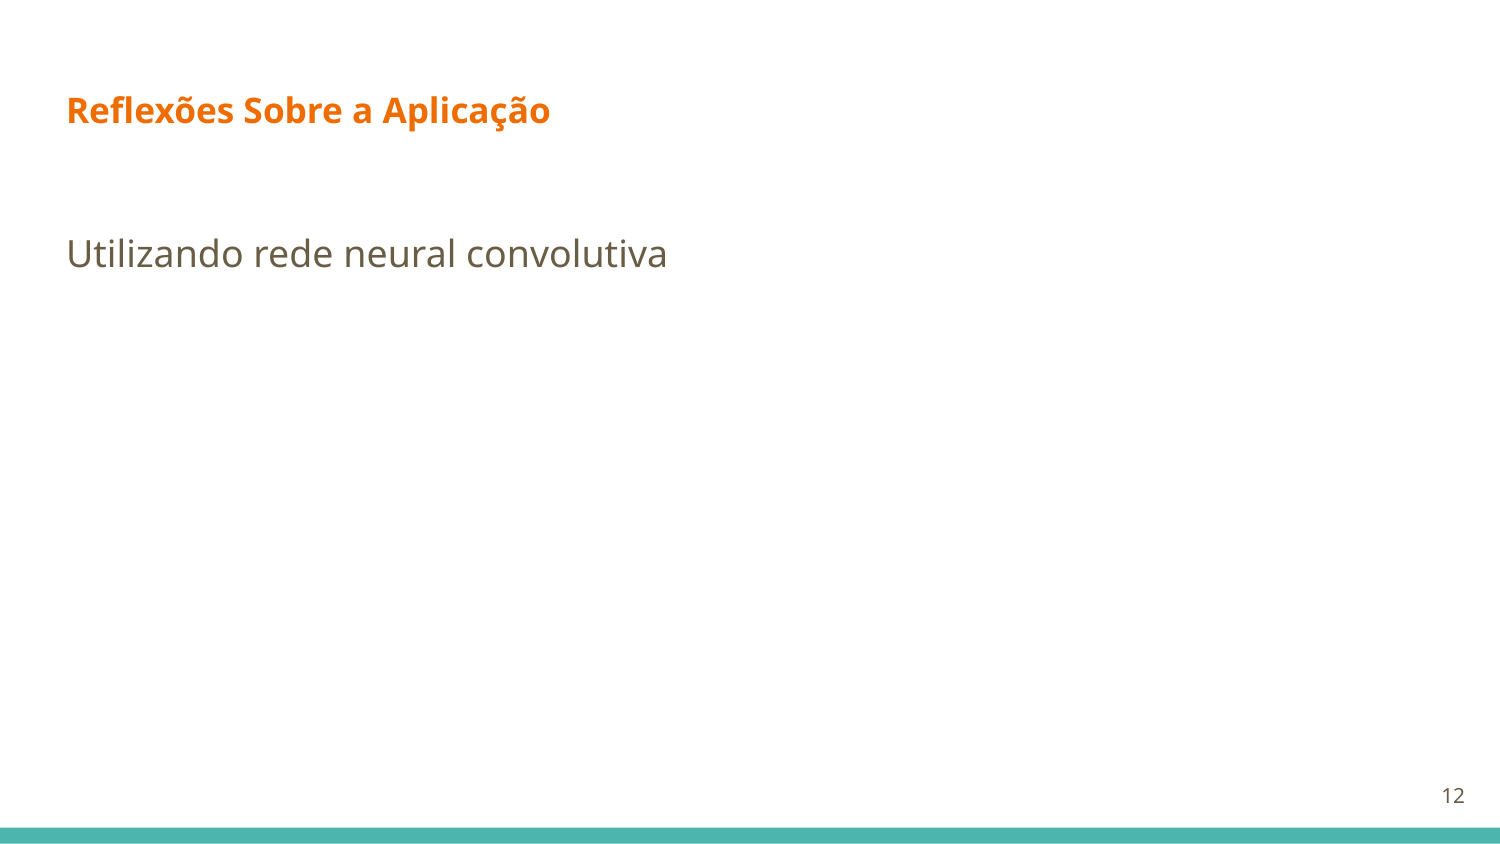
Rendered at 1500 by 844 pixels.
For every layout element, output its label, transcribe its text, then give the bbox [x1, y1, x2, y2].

title Reflexões Sobre a Aplicação [51, 72, 1449, 189]
slide_number [1389, 764, 1480, 830]
list Utilizando rede neural convolutiva [51, 207, 1449, 750]
